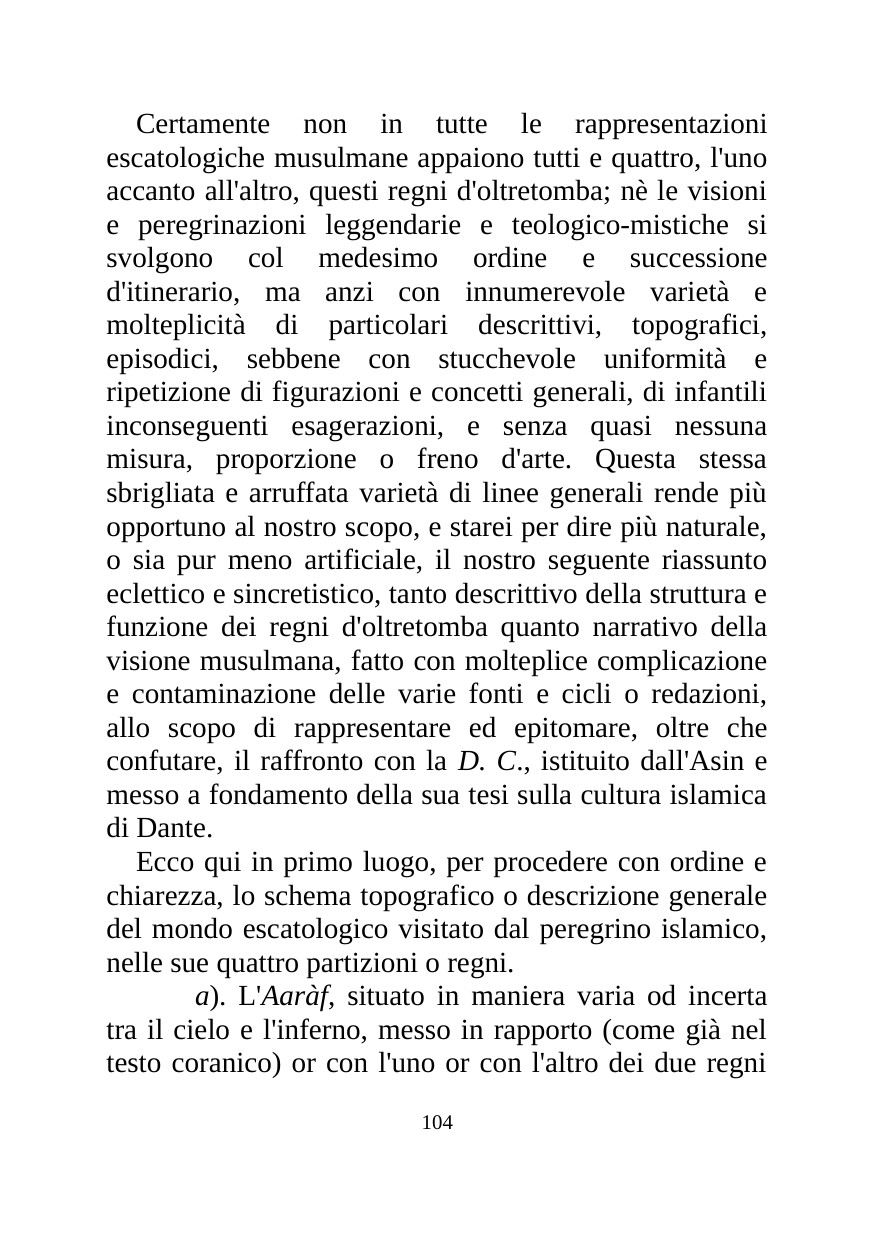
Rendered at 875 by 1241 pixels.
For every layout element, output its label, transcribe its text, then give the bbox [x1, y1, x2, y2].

text Ecco qui in primo luogo, per procedere con ordine e chiarezza, lo schema topografico o descrizione generale del mondo escatologico visitato dal peregrino islamico, nelle sue quattro partizioni o regni. [106, 844, 768, 978]
text Certamente non in tutte le rappresentazioni escatologiche musulmane appaiono tutti e quattro, l'uno accanto all'altro, questi regni d'oltretomba; nè le visioni e peregrinazioni leggendarie e teologico-mistiche si svolgono col medesimo ordine e successione d'itinerario, ma anzi con innumerevole varietà e molteplicità di particolari descrittivi, topografici, episodici, sebbene con stucchevole uniformità e ripetizione di figurazioni e concetti generali, di infantili inconseguenti esagerazioni, e senza quasi nessuna misura, proporzione o freno d'arte. Questa stessa sbrigliata e arruffata varietà di linee generali rende più opportuno al nostro scopo, e starei per dire più naturale, o sia pur meno artificiale, il nostro seguente riassunto eclettico e sincretistico, tanto descrittivo della struttura e funzione dei regni d'oltretomba quanto narrativo della visione musulmana, fatto con molteplice complicazione e contaminazione delle varie fonti e cicli o redazioni, allo scopo di rappresentare ed epitomare, oltre che confutare, il raffronto con la D. C., istituito dall'Asin e messo a fondamento della sua tesi sulla cultura islamica di Dante. [106, 106, 768, 844]
text a). L'Aaràf, situato in maniera varia od incerta tra il cielo e l'inferno, messo in rapporto (come già nel testo coranico) or con l'uno or con l'altro dei due regni [106, 978, 768, 1079]
